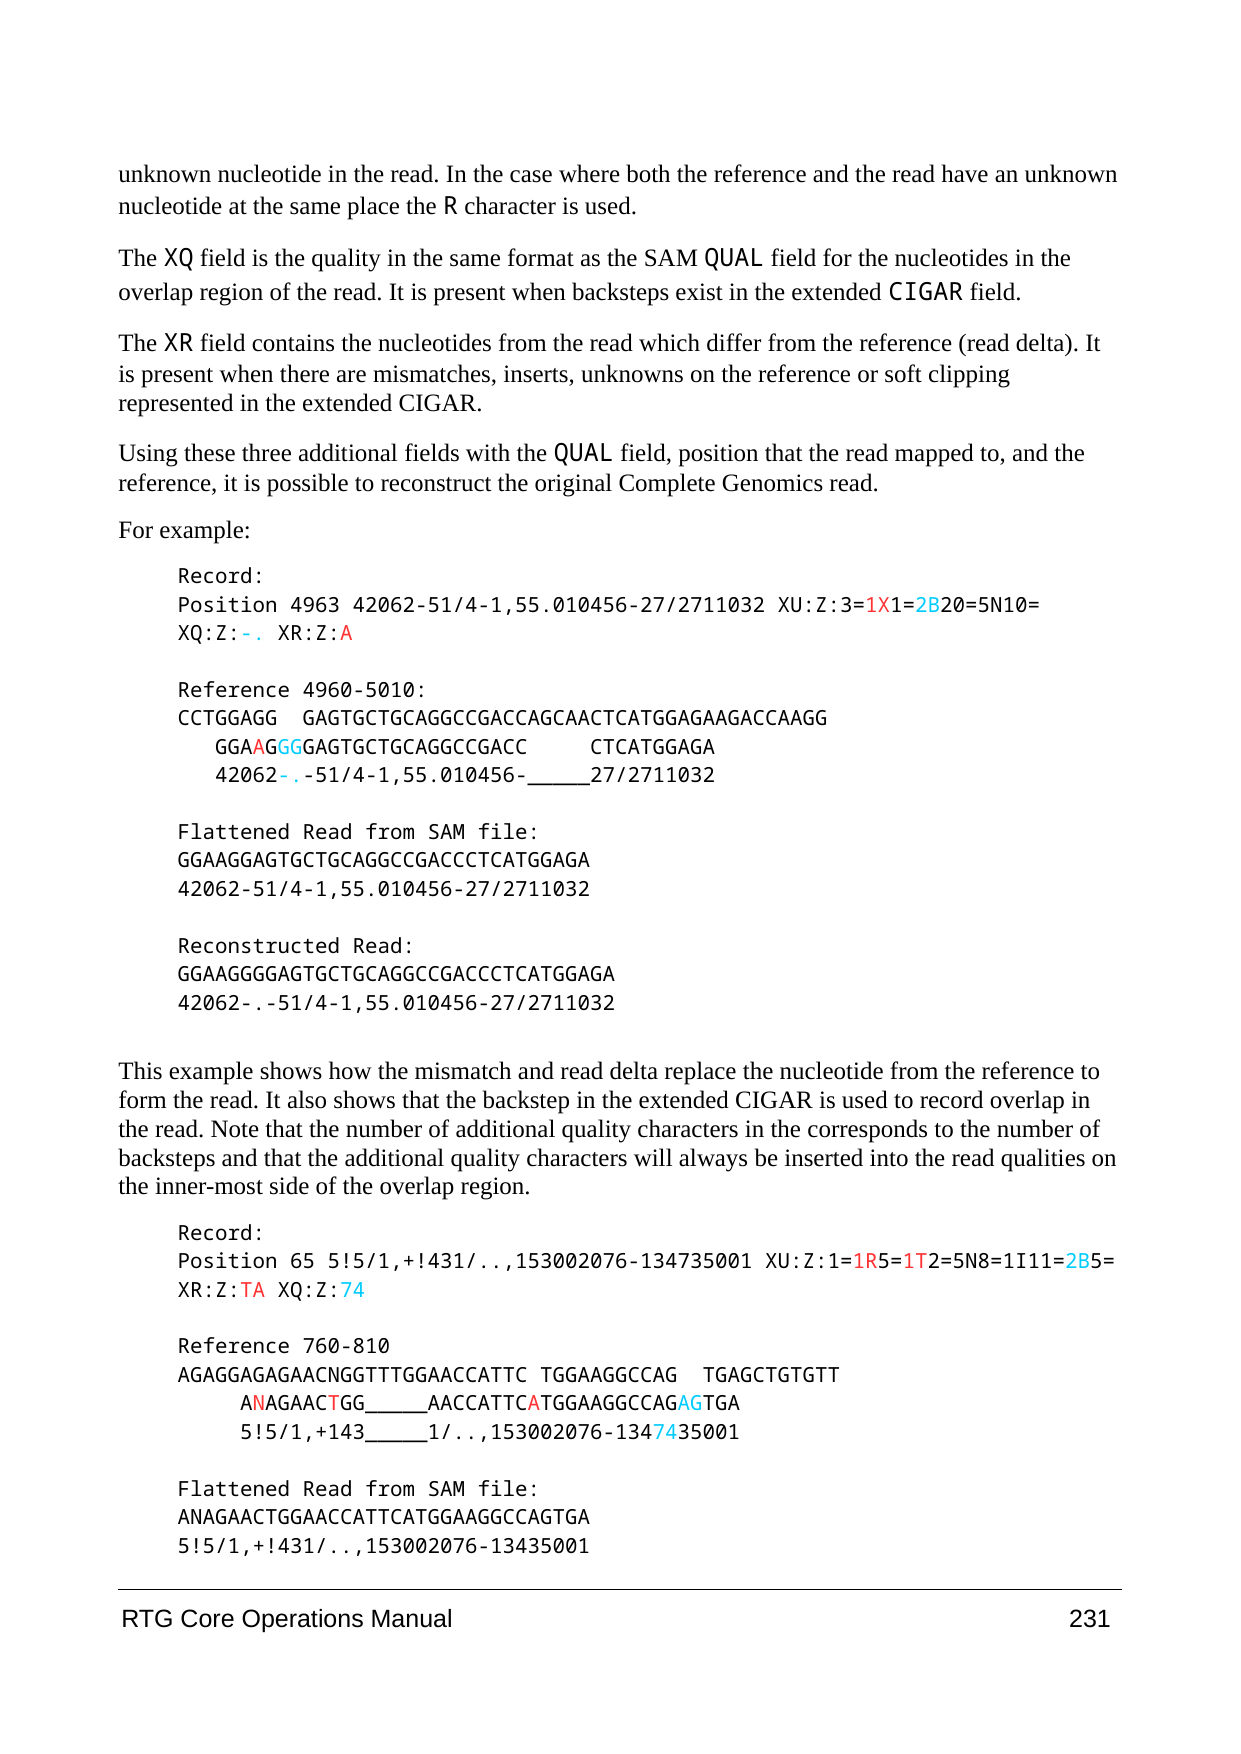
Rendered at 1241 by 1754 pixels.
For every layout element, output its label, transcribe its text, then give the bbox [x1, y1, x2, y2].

text The XR field contains the nucleotides from the read which differ from the reference (read delta). It is present when there are mismatches, inserts, unknowns on the reference or soft clipping represented in the extended CIGAR. [118, 325, 1122, 417]
text Position 4963 42062-51/4-1,55.010456-27/2711032 XU:Z:3=1X1=2B20=5N10= XQ:Z:-. XR:Z:A [177, 590, 1122, 647]
text The XQ field is the quality in the same format as the SAM QUAL field for the nucleotides in the overlap region of the read. It is present when backsteps exist in the extended CIGAR field. [118, 239, 1122, 307]
text Using these three additional fields with the QUAL field, position that the read mapped to, and the reference, it is possible to reconstruct the original Complete Genomics read. [118, 434, 1122, 497]
text 5!5/1,+!431/..,153002076-13435001 [177, 1531, 1122, 1559]
text 42062-.-51/4-1,55.010456-27/2711032 [177, 988, 1122, 1016]
text Reconstructed Read: [177, 931, 1122, 959]
text CCTGGAGG GAGTGCTGCAGGCCGACCAGCAACTCATGGAGAAGACCAAGG [177, 703, 1122, 732]
text 5!5/1,+143_____1/..,153002076-1347435001 [177, 1417, 1122, 1445]
text 42062-.-51/4-1,55.010456-_____27/2711032 [177, 760, 1122, 789]
text For example: [118, 515, 1122, 543]
text Record: [177, 1218, 1122, 1246]
text Record: [177, 561, 1122, 590]
text GGAAGGGGAGTGCTGCAGGCCGACCCTCATGGAGA [177, 959, 1122, 988]
text Reference 760-810 [177, 1332, 1122, 1360]
text Position 65 5!5/1,+!431/..,153002076-134735001 XU:Z:1=1R5=1T2=5N8=1I11=2B5= XR:Z:TA XQ:Z:74 [177, 1246, 1122, 1303]
text ANAGAACTGGAACCATTCATGGAAGGCCAGTGA [177, 1502, 1122, 1531]
text 42062-51/4-1,55.010456-27/2711032 [177, 874, 1122, 902]
text Flattened Read from SAM file: [177, 817, 1122, 846]
text unknown nucleotide in the read. In the case where both the reference and the read have an unknown nucleotide at the same place the R character is used. [118, 159, 1122, 221]
text Reference 4960-5010: [177, 675, 1122, 703]
text Flattened Read from SAM file: [177, 1474, 1122, 1502]
text GGAAGGAGTGCTGCAGGCCGACCCTCATGGAGA [177, 846, 1122, 874]
text This example shows how the mismatch and read delta replace the nucleotide from the reference to form the read. It also shows that the backstep in the extended CIGAR is used to record overlap in the read. Note that the number of additional quality characters in the corresponds to the number of backsteps and that the additional quality characters will always be inserted into the read qualities on the inner-most side of the overlap region. [118, 1056, 1122, 1200]
text ANAGAACTGG_____AACCATTCATGGAAGGCCAGAGTGA [177, 1388, 1122, 1417]
text GGAAGGGGAGTGCTGCAGGCCGACC CTCATGGAGA [177, 732, 1122, 760]
text AGAGGAGAGAACNGGTTTGGAACCATTC TGGAAGGCCAG TGAGCTGTGTT [177, 1360, 1122, 1388]
